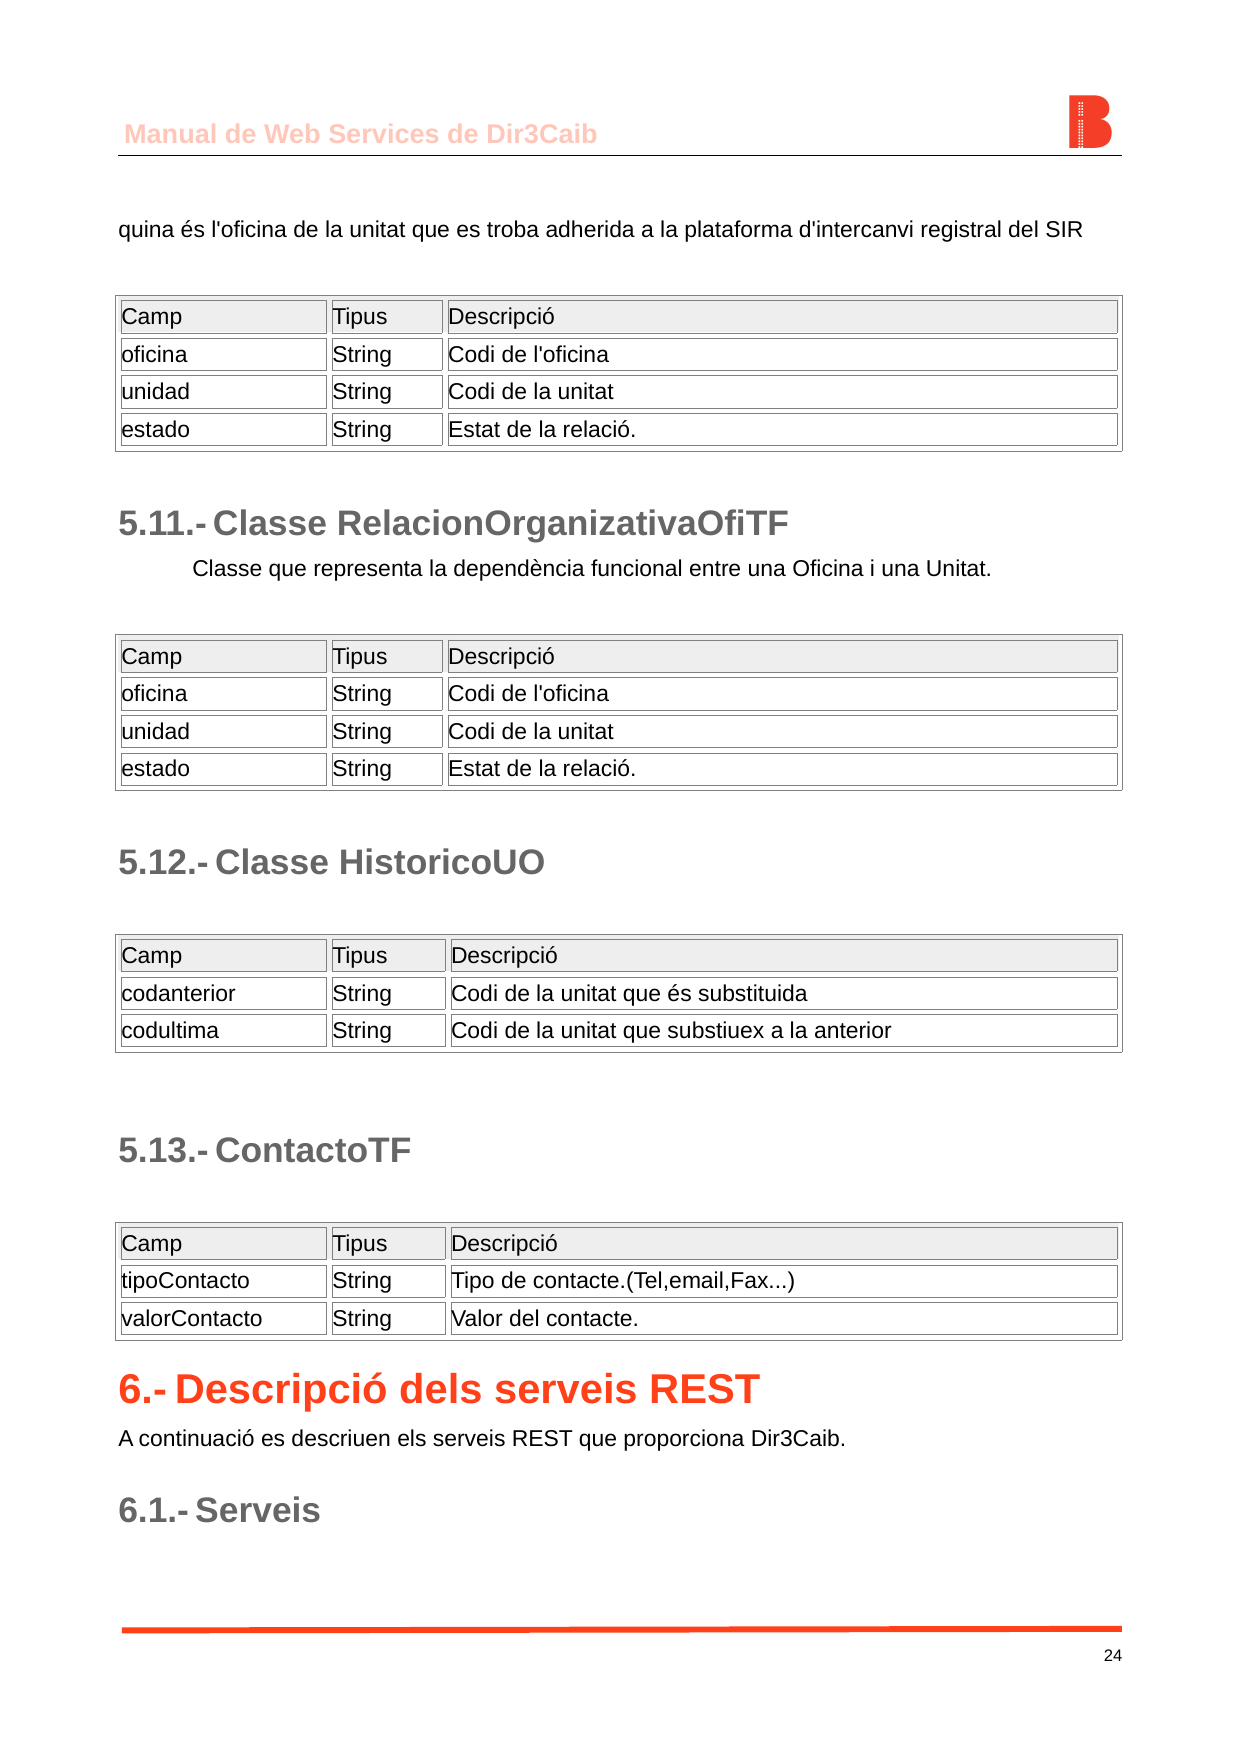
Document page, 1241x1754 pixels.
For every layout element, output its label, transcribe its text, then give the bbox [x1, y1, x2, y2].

table_cell Estat de la relació. [445, 747, 1119, 785]
table_cell codanterior [118, 971, 329, 1009]
table_cell String [329, 1259, 448, 1297]
table_cell String [329, 710, 445, 747]
table_header Descripció [445, 635, 1119, 672]
table_cell codultima [118, 1009, 329, 1046]
table_cell Valor del contacte. [448, 1297, 1119, 1334]
table_header Camp [118, 1223, 329, 1259]
table_cell String [329, 370, 445, 408]
table_header Camp [118, 635, 329, 672]
table_cell Tipo de contacte.(Tel,email,Fax...) [448, 1259, 1119, 1297]
table_cell String [329, 408, 445, 445]
table_cell unidad [118, 710, 329, 747]
table_cell String [329, 971, 448, 1009]
table_cell String [329, 747, 445, 785]
table_cell Codi de la unitat que substiuex a la anterior [448, 1009, 1119, 1046]
text quina és l'oficina de la unitat que es troba adherida a la plataforma d'intercanvi registral del SIR [118, 216, 1122, 242]
table_cell tipoContacto [118, 1259, 329, 1297]
table_cell String [329, 672, 445, 709]
table_cell valorContacto [118, 1297, 329, 1334]
table_header Descripció [445, 296, 1119, 332]
table_header Tipus [329, 296, 445, 332]
table_cell oficina [118, 672, 329, 709]
table_cell String [329, 333, 445, 370]
table_cell Codi de la unitat [445, 370, 1119, 408]
table_cell String [329, 1297, 448, 1334]
table_header Tipus [329, 635, 445, 672]
text Classe que representa la dependència funcional entre una Oficina i una Unitat. [118, 555, 1122, 582]
subtitle Serveis [118, 1489, 1122, 1530]
table_cell Estat de la relació. [445, 408, 1119, 445]
table_cell Codi de la unitat que és substituida [448, 971, 1119, 1009]
text A continuació es descriuen els serveis REST que proporciona Dir3Caib. [118, 1425, 1122, 1452]
table_cell String [329, 1009, 448, 1046]
table_header Descripció [448, 935, 1119, 971]
table_cell estado [118, 747, 329, 785]
table_header Camp [118, 935, 329, 971]
table_header Descripció [448, 1223, 1119, 1259]
subtitle Classe HistoricoUO [118, 841, 1122, 882]
table_header Camp [118, 296, 329, 332]
table_cell Codi de l'oficina [445, 672, 1119, 709]
table_cell Codi de l'oficina [445, 333, 1119, 370]
subtitle Classe RelacionOrganizativaOfiTF [118, 502, 1122, 543]
table_cell estado [118, 408, 329, 445]
table_header Tipus [329, 1223, 448, 1259]
subtitle Descripció dels serveis REST [118, 1365, 1122, 1413]
picture [1063, 94, 1117, 150]
table_header Tipus [329, 935, 448, 971]
table_cell unidad [118, 370, 329, 408]
table_cell oficina [118, 333, 329, 370]
table_cell Codi de la unitat [445, 710, 1119, 747]
subtitle ContactoTF [118, 1129, 1122, 1170]
